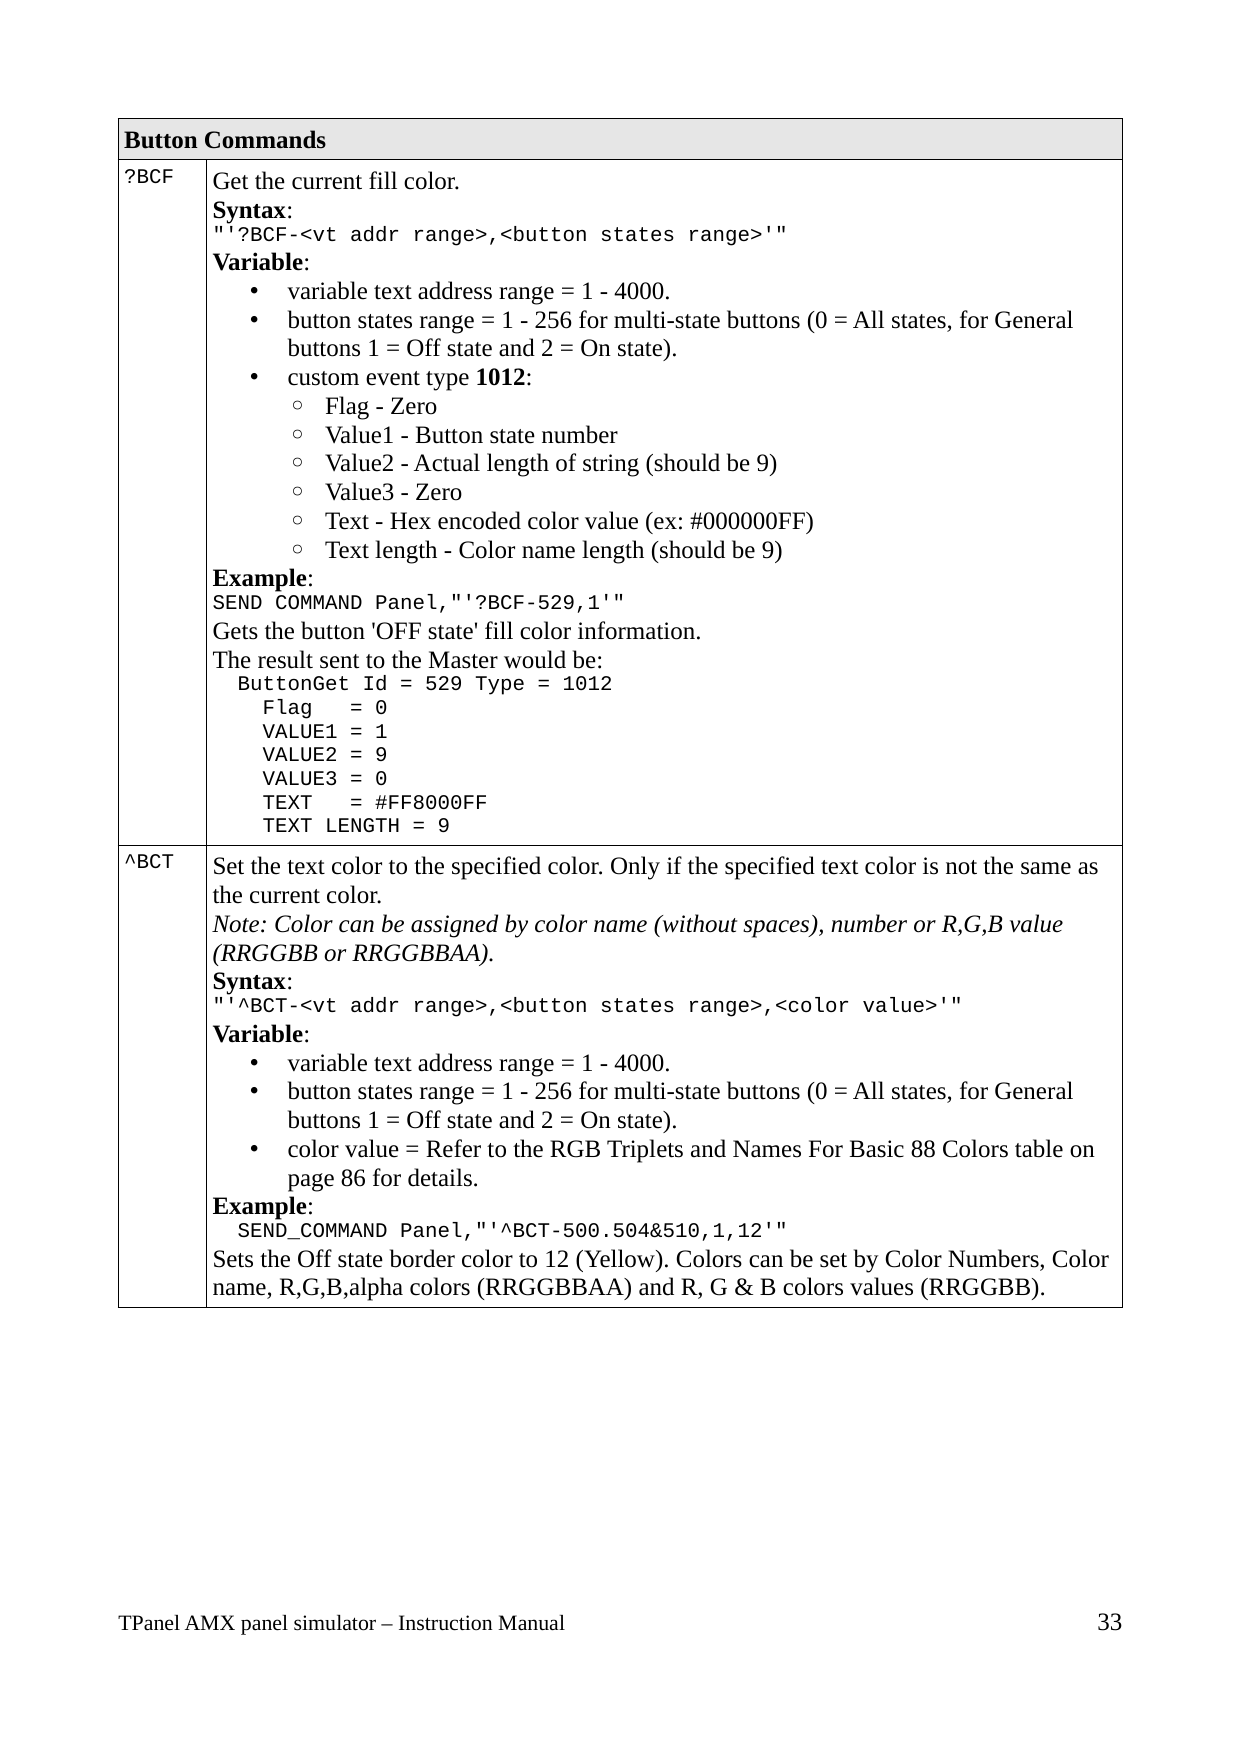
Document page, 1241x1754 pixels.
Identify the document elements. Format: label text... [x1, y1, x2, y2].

table_cell Get the current fill color. Syntax: "'?BCF-<vt addr range>,<button states range>'" Variable: variable text address range = 1 - 4000. button states range = 1 - 256 for multi-state buttons (0 = All states, for General buttons 1 = Off state and 2 = On state). custom event type 1012: Flag - Zero Value1 - Button state number Value2 - Actual length of string (should be 9) Value3 - Zero Text - Hex encoded color value (ex: #000000FF) Text length - Color name length (should be 9) Example: SEND COMMAND Panel,"'?BCF-529,1'" Gets the button 'OFF state' fill color information. The result sent to the Master would be: ButtonGet Id = 529 Type = 1012 Flag = 0 VALUE1 = 1 VALUE2 = 9 VALUE3 = 0 TEXT = #FF8000FF TEXT LENGTH = 9 [207, 160, 1122, 845]
table_cell ?BCF [119, 160, 206, 845]
table_cell ^BCT [119, 846, 206, 1307]
table_header Button Commands [119, 119, 1122, 159]
table_cell Set the text color to the specified color. Only if the specified text color is not the same as the current color. Note: Color can be assigned by color name (without spaces), number or R,G,B value (RRGGBB or RRGGBBAA). Syntax: "'^BCT-<vt addr range>,<button states range>,<color value>'" Variable: variable text address range = 1 - 4000. button states range = 1 - 256 for multi-state buttons (0 = All states, for General buttons 1 = Off state and 2 = On state). color value = Refer to the RGB Triplets and Names For Basic 88 Colors table on page 86 for details. Example: SEND_COMMAND Panel,"'^BCT-500.504&510,1,12'" Sets the Off state border color to 12 (Yellow). Colors can be set by Color Numbers, Color name, R,G,B,alpha colors (RRGGBBAA) and R, G & B colors values (RRGGBB). [207, 846, 1122, 1307]
